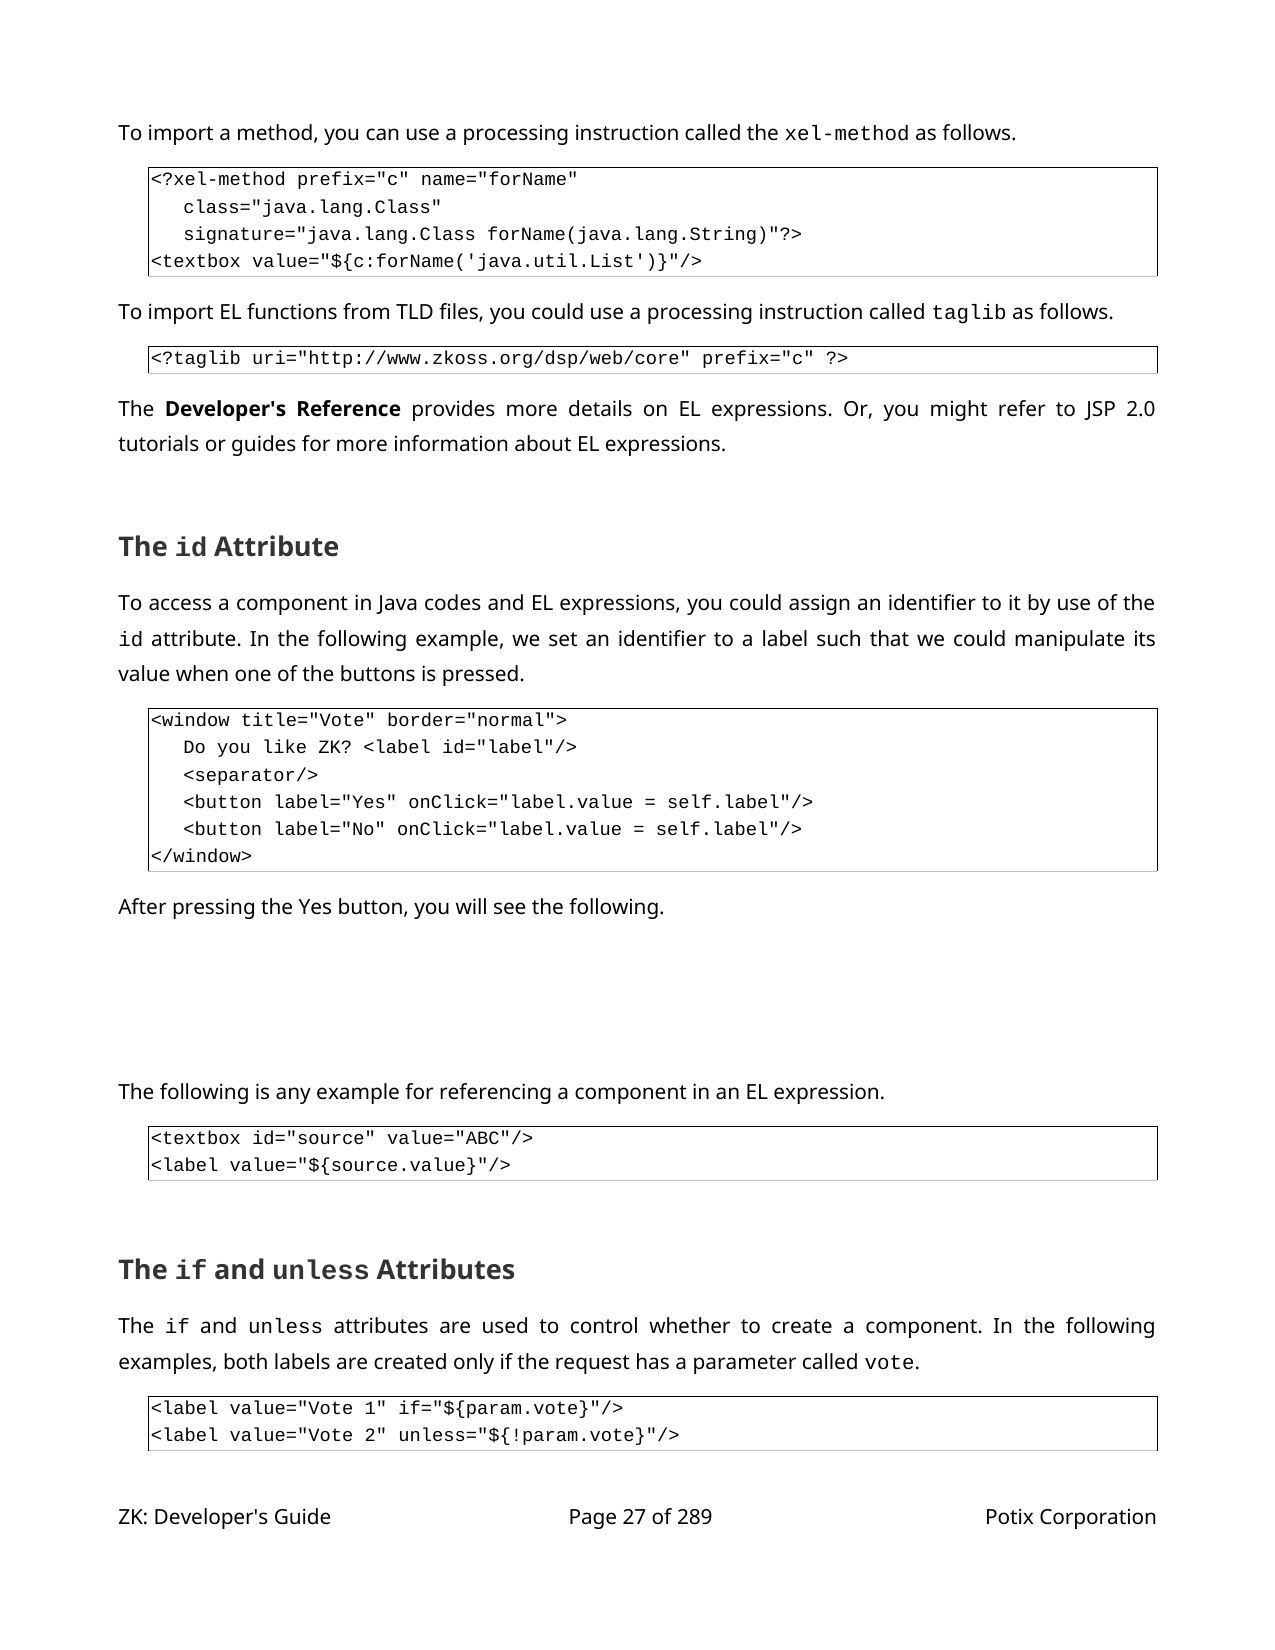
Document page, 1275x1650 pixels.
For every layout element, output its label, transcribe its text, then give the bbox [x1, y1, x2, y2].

subtitle The id Attribute [118, 528, 1157, 565]
text <?xel-method prefix="c" name="forName" [149, 168, 1157, 192]
text The following is any example for referencing a component in an EL expression. [118, 941, 1157, 1105]
text <label value="Vote 1" if="${param.vote}"/> [149, 1397, 1157, 1420]
text The Developer's Reference provides more details on EL expressions. Or, you might refer to JSP 2.0 tutorials or guides for more information about EL expressions. [118, 394, 1157, 457]
text To import a method, you can use a processing instruction called the xel-method as follows. [118, 118, 1157, 147]
subtitle The if and unless Attributes [118, 1251, 1157, 1288]
text <window title="Vote" border="normal"> [149, 709, 1157, 732]
text <?taglib uri="http://www.zkoss.org/dsp/web/core" prefix="c" ?> [149, 347, 1157, 373]
text <label value="${source.value}"/> [149, 1153, 1157, 1180]
text The if and unless attributes are used to control whether to create a component. In the following examples, both labels are created only if the request has a parameter called vote. [118, 1311, 1157, 1376]
text Do you like ZK? <label id="label"/> [149, 735, 1157, 759]
text <button label="Yes" onClick="label.value = self.label"/> [149, 790, 1157, 814]
text After pressing the Yes button, you will see the following. [118, 892, 1157, 920]
text <separator/> [149, 762, 1157, 787]
text <button label="No" onClick="label.value = self.label"/> [149, 817, 1157, 841]
text </window> [149, 844, 1157, 871]
text signature="java.lang.Class forName(java.lang.String)"?> [149, 222, 1157, 246]
text <label value="Vote 2" unless="${!param.vote}"/> [149, 1423, 1157, 1450]
text <textbox value="${c:forName('java.util.List')}"/> [149, 249, 1157, 276]
text class="java.lang.Class" [149, 194, 1157, 219]
text To access a component in Java codes and EL expressions, you could assign an identifier to it by use of the id attribute. In the following example, we set an identifier to a label such that we could manipulate its value when one of the buttons is pressed. [118, 588, 1157, 687]
text To import EL functions from TLD files, you could use a processing instruction called taglib as follows. [118, 297, 1157, 325]
text <textbox id="source" value="ABC"/> [149, 1127, 1157, 1150]
